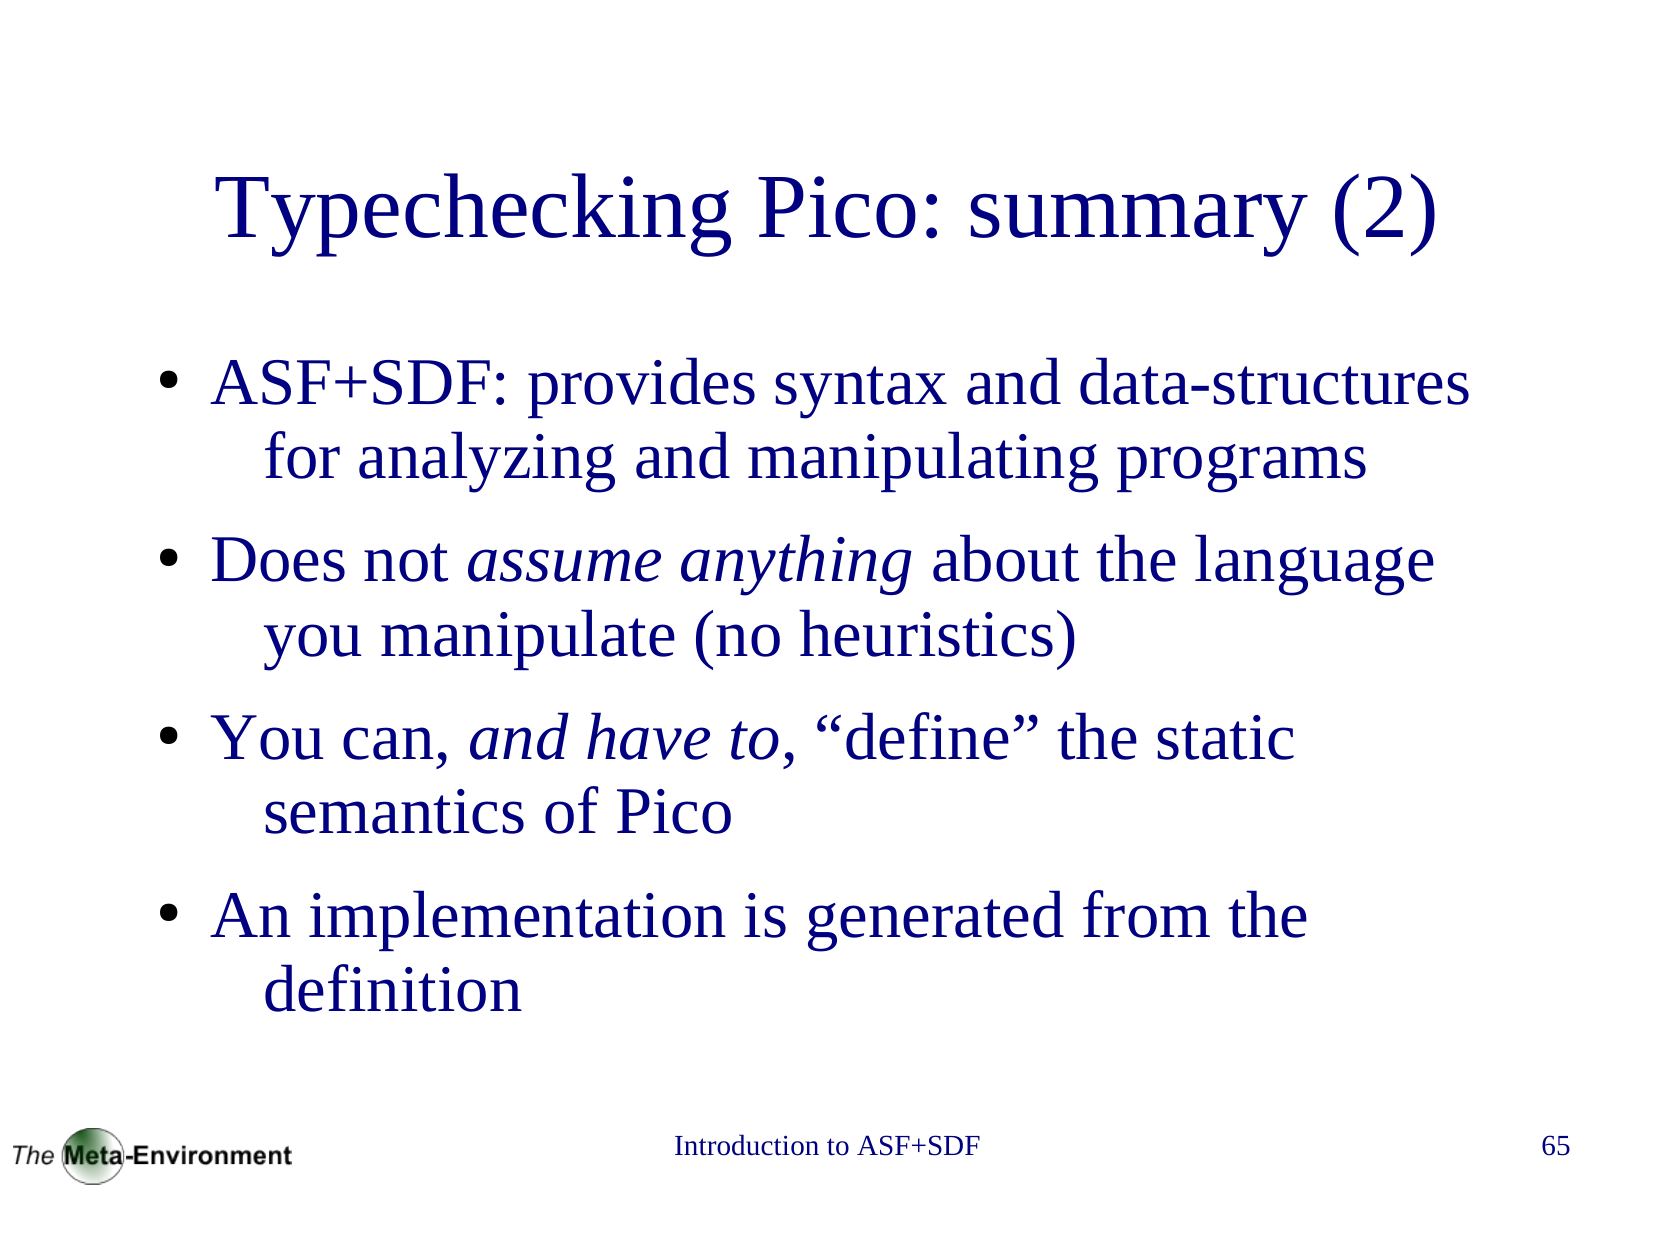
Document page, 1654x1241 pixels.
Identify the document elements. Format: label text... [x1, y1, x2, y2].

title Typechecking Pico: summary (2) [121, 102, 1534, 311]
picture [13, 1128, 292, 1185]
list ASF+SDF: provides syntax and data-structures for analyzing and manipulating programs Does not assume anything about the language you manipulate (no heuristics) You can, and have to, “define” the static semantics of Pico An implementation is generated from the definition [121, 344, 1534, 1127]
